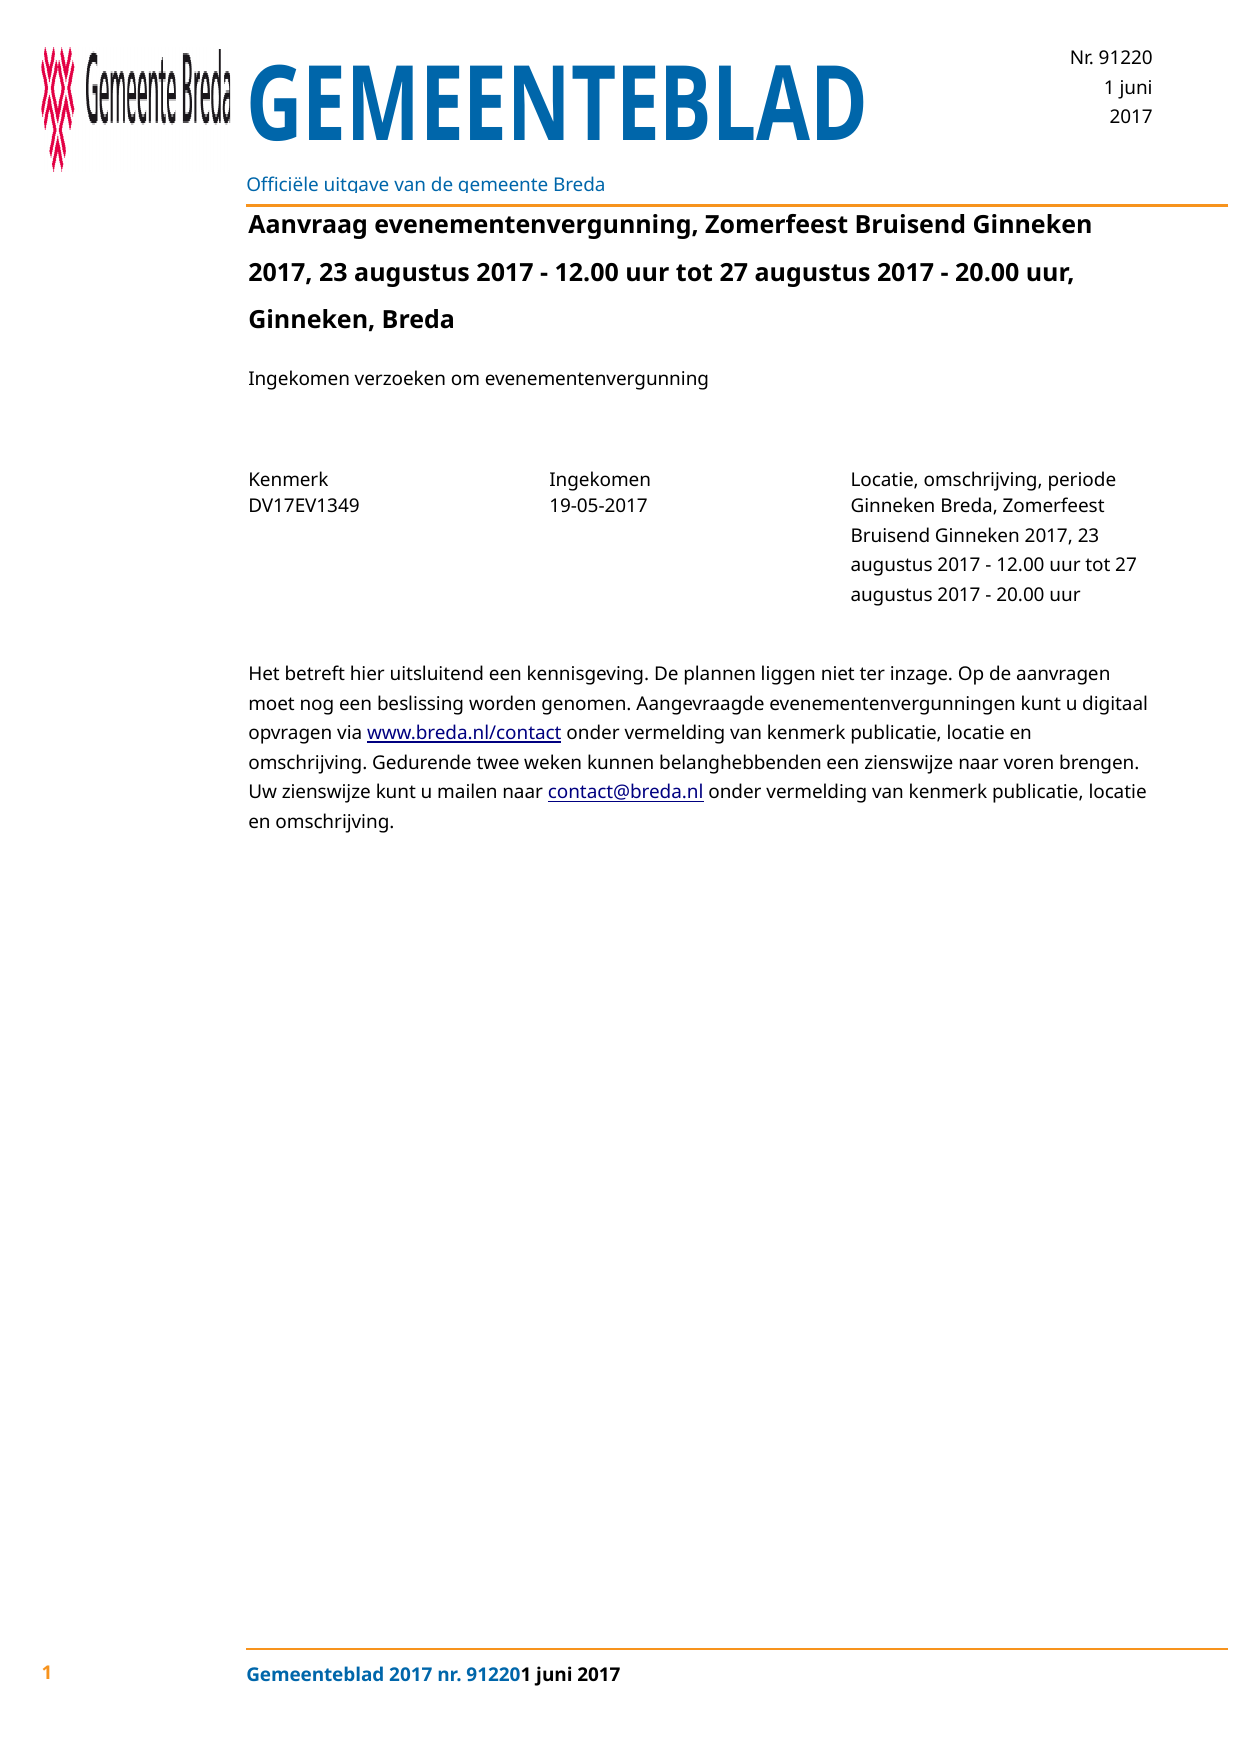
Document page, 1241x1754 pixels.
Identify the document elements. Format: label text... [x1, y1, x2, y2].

table_header Kenmerk [248, 466, 549, 492]
table_cell 19-05-2017 [549, 492, 850, 607]
table_header Ingekomen [549, 466, 850, 492]
picture [41, 47, 231, 172]
table_header Locatie, omschrijving, periode [850, 466, 1152, 492]
text Aanvraag evenementenvergunning, Zomerfeest Bruisend Ginneken 2017, 23 augustus 2017 - 12.00 uur tot 27 augustus 2017 - 20.00 uur, Ginneken, Breda [248, 207, 1152, 336]
text Ingekomen verzoeken om evenementenvergunning [248, 366, 1152, 391]
table_cell DV17EV1349 [248, 492, 549, 607]
text Het betreft hier uitsluitend een kennisgeving. De plannen liggen niet ter inzage. Op de aanvragen moet nog een beslissing worden genomen. Aangevraagde evenementenvergunningen kunt u digitaal opvragen via www.breda.nl/contact onder vermelding van kenmerk publicatie, locatie en omschrijving. Gedurende twee weken kunnen belanghebbenden een zienswijze naar voren brengen. Uw zienswijze kunt u mailen naar contact@breda.nl onder vermelding van kenmerk publicatie, locatie en omschrijving. [248, 660, 1152, 834]
table_cell Ginneken Breda, Zomerfeest Bruisend Ginneken 2017, 23 augustus 2017 - 12.00 uur tot 27 augustus 2017 - 20.00 uur [850, 492, 1152, 607]
